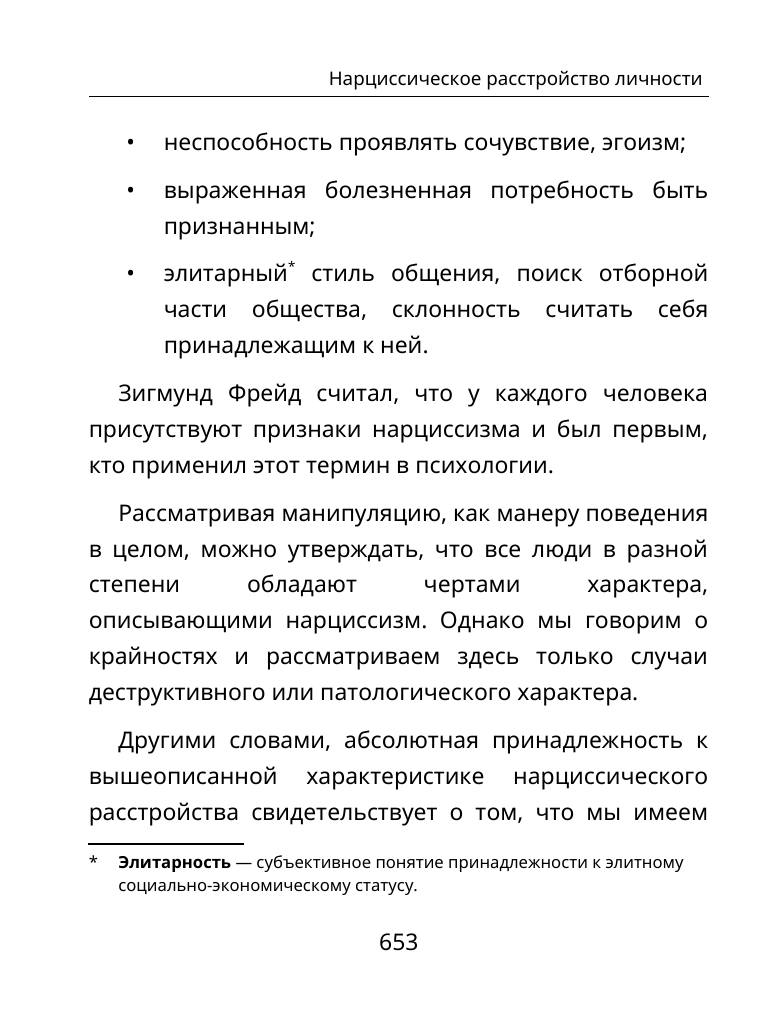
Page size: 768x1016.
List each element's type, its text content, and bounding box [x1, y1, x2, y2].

text Другими словами, абсолютная принадлежность к вышеописанной характеристике нарциссического расстройства свидетельствует о том, что мы имеем [88, 724, 709, 827]
text Зигмунд Фрейд считал, что у каждого человека присутствуют признаки нарциссизма и был первым, кто применил этот термин в психологии. [88, 377, 709, 480]
list неспособность проявлять сочувствие, эгоизм; [126, 126, 709, 157]
text Рассматривая манипуляцию, как манеру поведения в целом, можно утверждать, что все люди в разной степени обладают чертами характера, описывающими нарциссизм. Однако мы говорим о крайностях и рассматриваем здесь только случаи деструктивного или патологического характера. [88, 497, 709, 707]
list элитарный стиль общения, поиск отборной части общества, склонность считать себя принадлежащим к ней. [126, 257, 709, 361]
list Элитарность — субъективное понятие принадлежности к элитному социально-экономическому статусу. [88, 851, 709, 896]
list выраженная болезненная потребность быть признанным; [126, 174, 709, 241]
